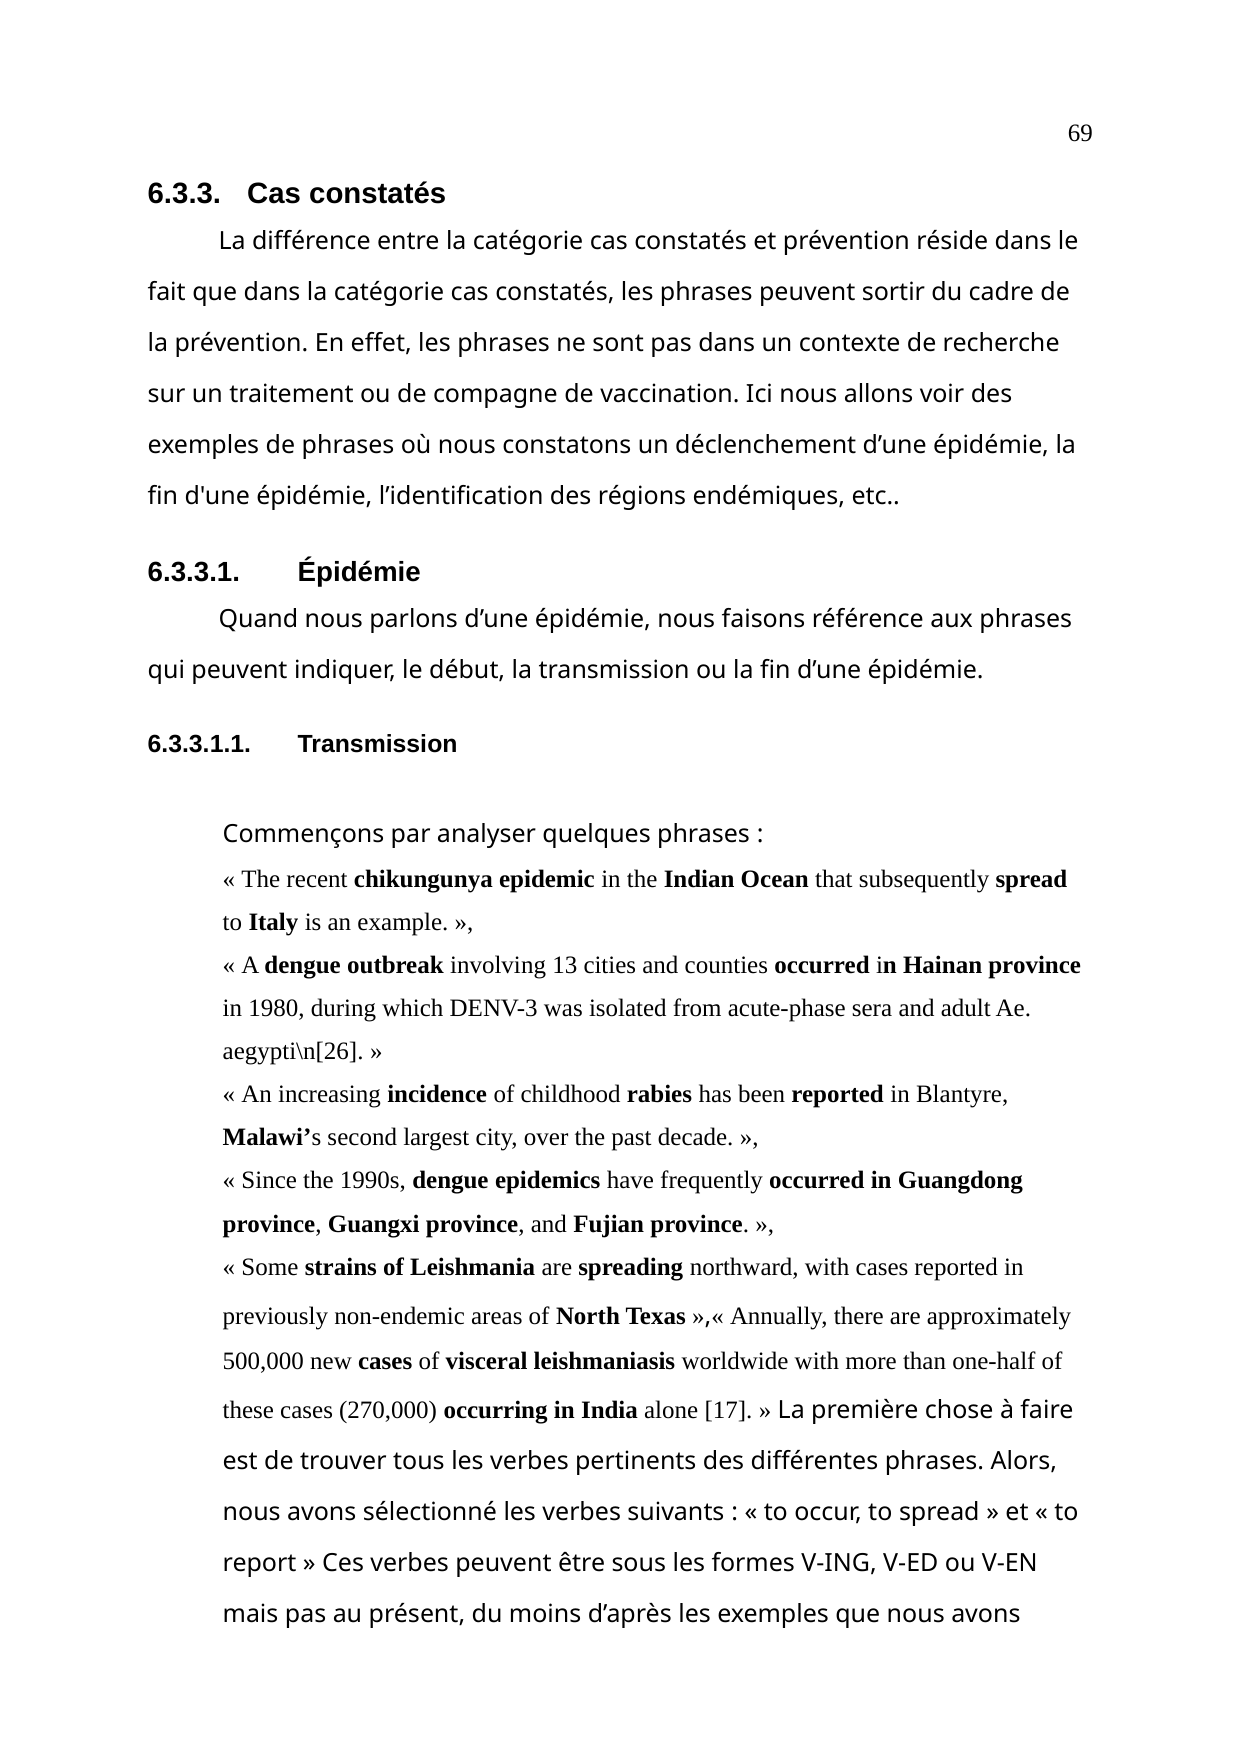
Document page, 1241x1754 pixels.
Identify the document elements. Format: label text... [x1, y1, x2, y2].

list Commençons par analyser quelques phrases : « The recent chikungunya epidemic in the Indian Ocean that subsequently spread to Italy is an example. », « A dengue outbreak involving 13 cities and counties occurred in Hainan province in 1980, during which DENV-3 was isolated from acute-phase sera and adult Ae. aegypti\n[26]. » « An increasing incidence of childhood rabies has been reported in Blantyre, Malawi’s second largest city, over the past decade. », « Since the 1990s, dengue epidemics have frequently occurred in Guangdong province, Guangxi province, and Fujian province. », « Some strains of Leishmania are spreading northward, with cases reported in previously non-endemic areas of North Texas »,« Annually, there are approximately 500,000 new cases of visceral leishmaniasis worldwide with more than one-half of these cases (270,000) occurring in India alone [17]. » La première chose à faire est de trouver tous les verbes pertinents des différentes phrases. Alors, nous avons sélectionné les verbes suivants : « to occur, to spread » et « to report » Ces verbes peuvent être sous les formes V-ING, V-ED ou V-EN mais pas au présent, du moins d’après les exemples que nous avons [185, 764, 1092, 1630]
subtitle Transmission [147, 729, 1092, 758]
subtitle Épidémie [147, 556, 1092, 588]
text La différence entre la catégorie cas constatés et prévention réside dans le fait que dans la catégorie cas constatés, les phrases peuvent sortir du cadre de la prévention. En effet, les phrases ne sont pas dans un contexte de recherche sur un traitement ou de compagne de vaccination. Ici nous allons voir des exemples de phrases où nous constatons un déclenchement d’une épidémie, la fin d'une épidémie, l’identification des régions endémiques, etc.. [147, 222, 1092, 512]
subtitle Cas constatés [147, 176, 1092, 210]
text Quand nous parlons d’une épidémie, nous faisons référence aux phrases qui peuvent indiquer, le début, la transmission ou la fin d’une épidémie. [147, 600, 1092, 685]
